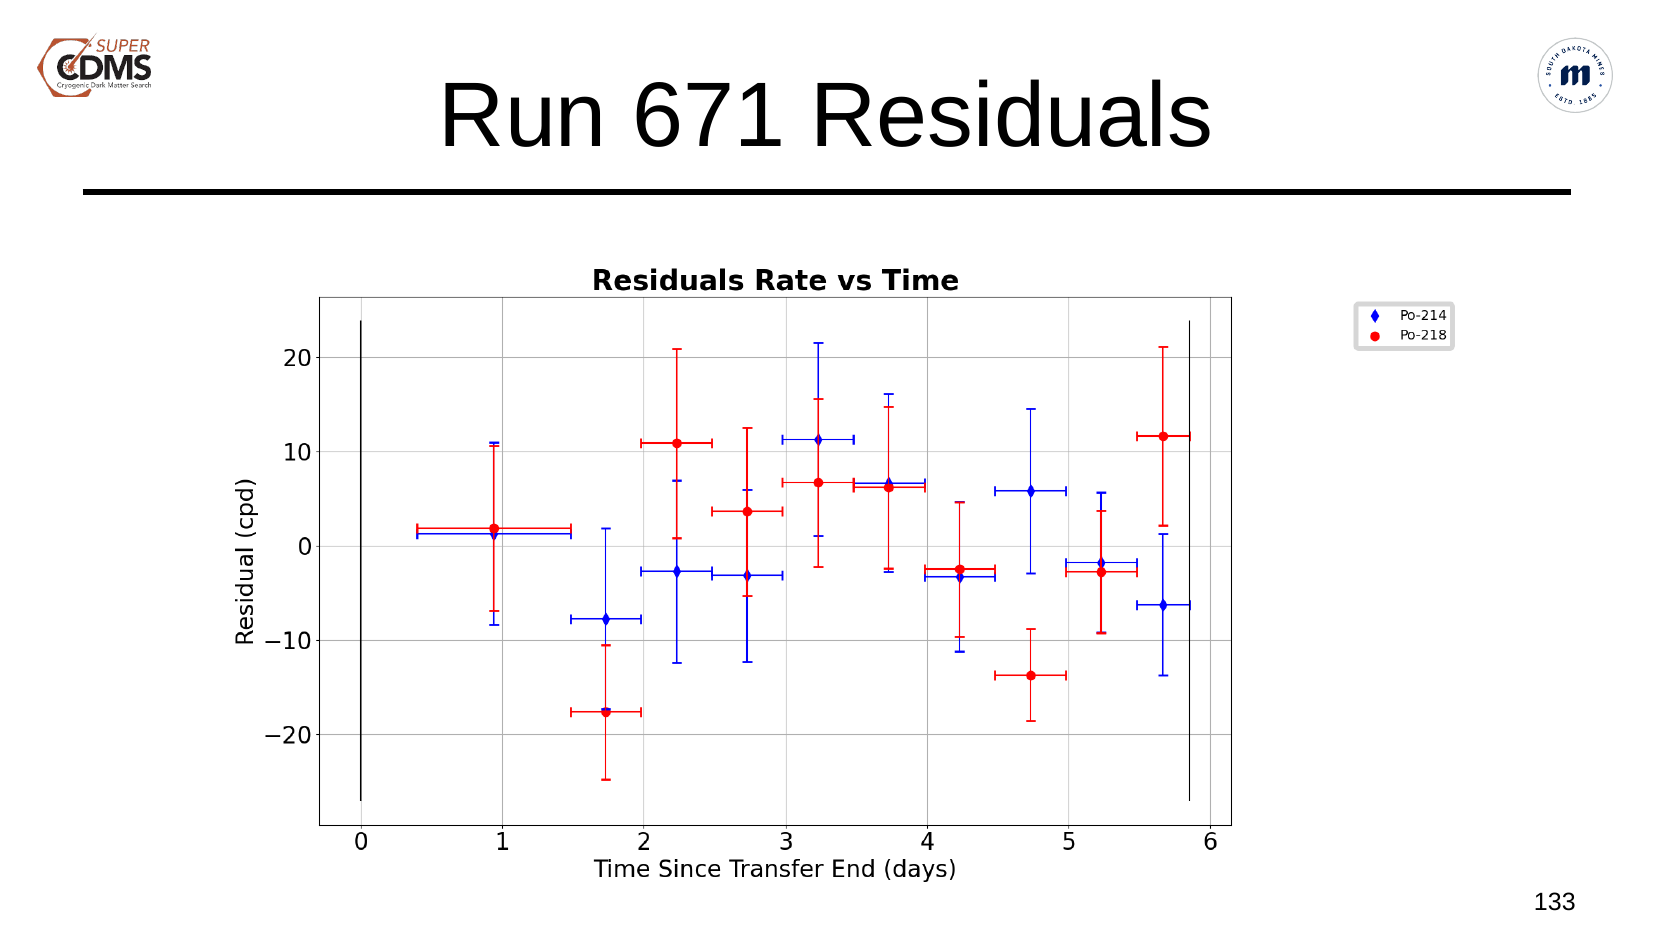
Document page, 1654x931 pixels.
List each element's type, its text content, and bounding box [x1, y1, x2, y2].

picture [37, 32, 151, 97]
picture [150, 214, 1501, 901]
title Run 671 Residuals [82, 37, 1571, 193]
picture [1571, 37, 1613, 113]
